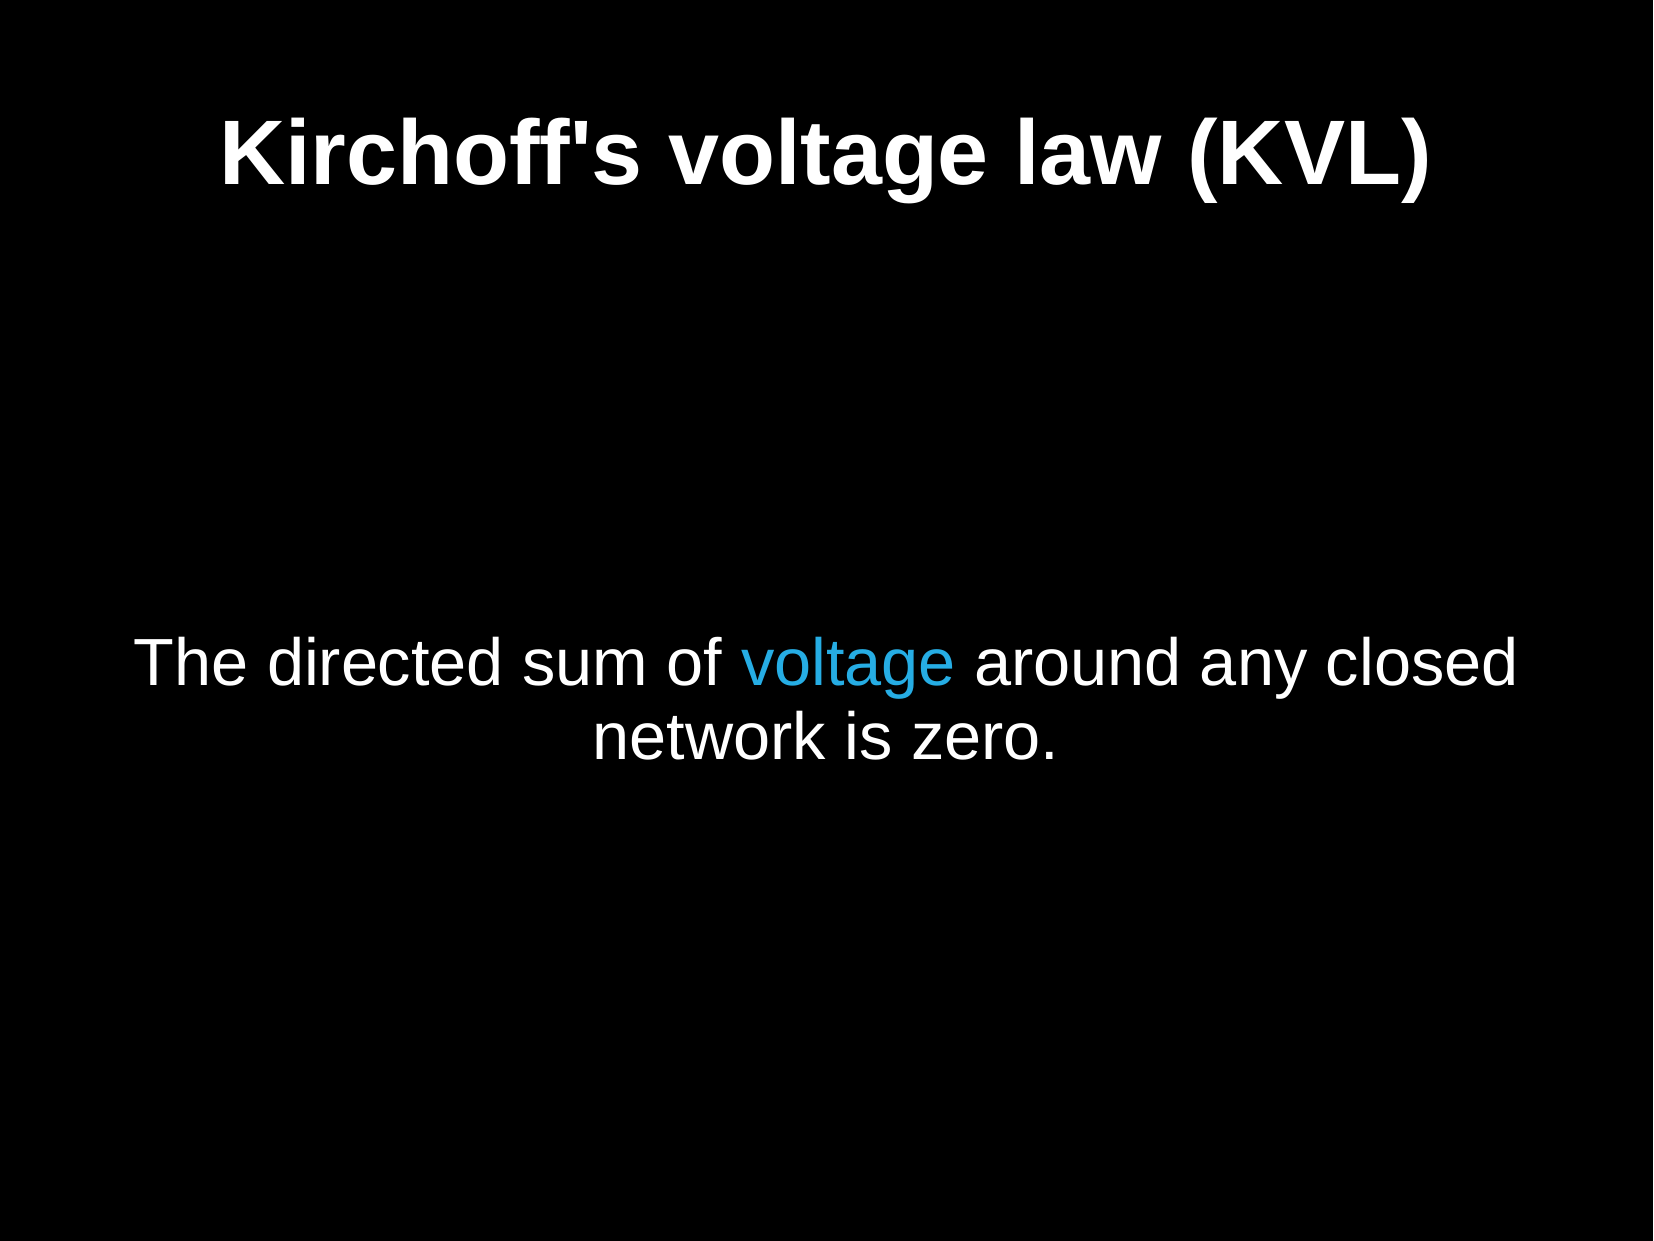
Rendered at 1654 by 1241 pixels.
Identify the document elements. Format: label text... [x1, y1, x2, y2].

subtitle The directed sum of voltage around any closed network is zero. [82, 290, 1571, 1109]
title Kirchoff's voltage law (KVL) [82, 49, 1571, 257]
